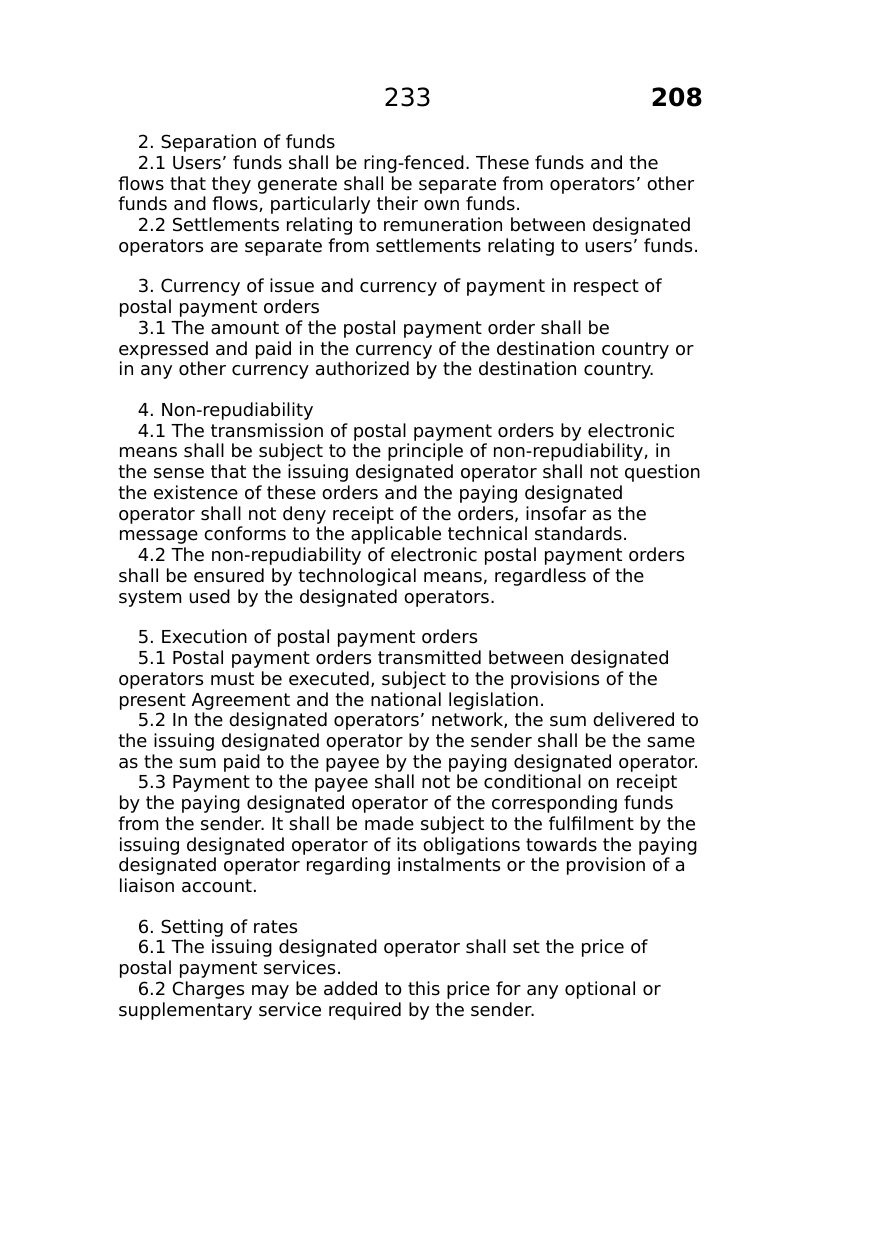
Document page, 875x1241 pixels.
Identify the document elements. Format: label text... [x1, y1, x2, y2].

text 6. Setting of rates [118, 917, 703, 937]
text 3. Currency of issue and currency of payment in respect of postal payment orders [118, 276, 703, 318]
text 3.1 The amount of the postal payment order shall be expressed and paid in the currency of the destination country or in any other currency authorized by the destination country. [118, 318, 703, 380]
text 4.1 The transmission of postal payment orders by electronic means shall be subject to the principle of non-repudiability, in the sense that the issuing designated operator shall not question the existence of these orders and the paying designated operator shall not deny receipt of the orders, insofar as the message conforms to the applicable technical standards. [118, 421, 703, 545]
text 5.2 In the designated operators’ network, the sum delivered to the issuing designated operator by the sender shall be the same as the sum paid to the payee by the paying designated operator. [118, 710, 703, 772]
text 5. Execution of postal payment orders [118, 627, 703, 648]
text 2. Separation of funds [118, 132, 703, 153]
text 2.1 Users’ funds shall be ring-fenced. These funds and the flows that they generate shall be separate from operators’ other funds and flows, particularly their own funds. [118, 153, 703, 215]
text 5.1 Postal payment orders transmitted between designated operators must be executed, subject to the provisions of the present Agreement and the national legislation. [118, 648, 703, 710]
text 6.2 Charges may be added to this price for any optional or supplementary service required by the sender. [118, 979, 703, 1020]
text 2.2 Settlements relating to remuneration between designated operators are separate from settlements relating to users’ funds. [118, 215, 703, 256]
text 4. Non-repudiability [118, 400, 703, 421]
text 5.3 Payment to the payee shall not be conditional on receipt by the paying designated operator of the corresponding funds from the sender. It shall be made subject to the fulfilment by the issuing designated operator of its obligations towards the paying designated operator regarding instalments or the provision of a liaison account. [118, 772, 703, 897]
text 6.1 The issuing designated operator shall set the price of postal payment services. [118, 937, 703, 979]
text 4.2 The non-repudiability of electronic postal payment orders shall be ensured by technological means, regardless of the system used by the designated operators. [118, 545, 703, 607]
